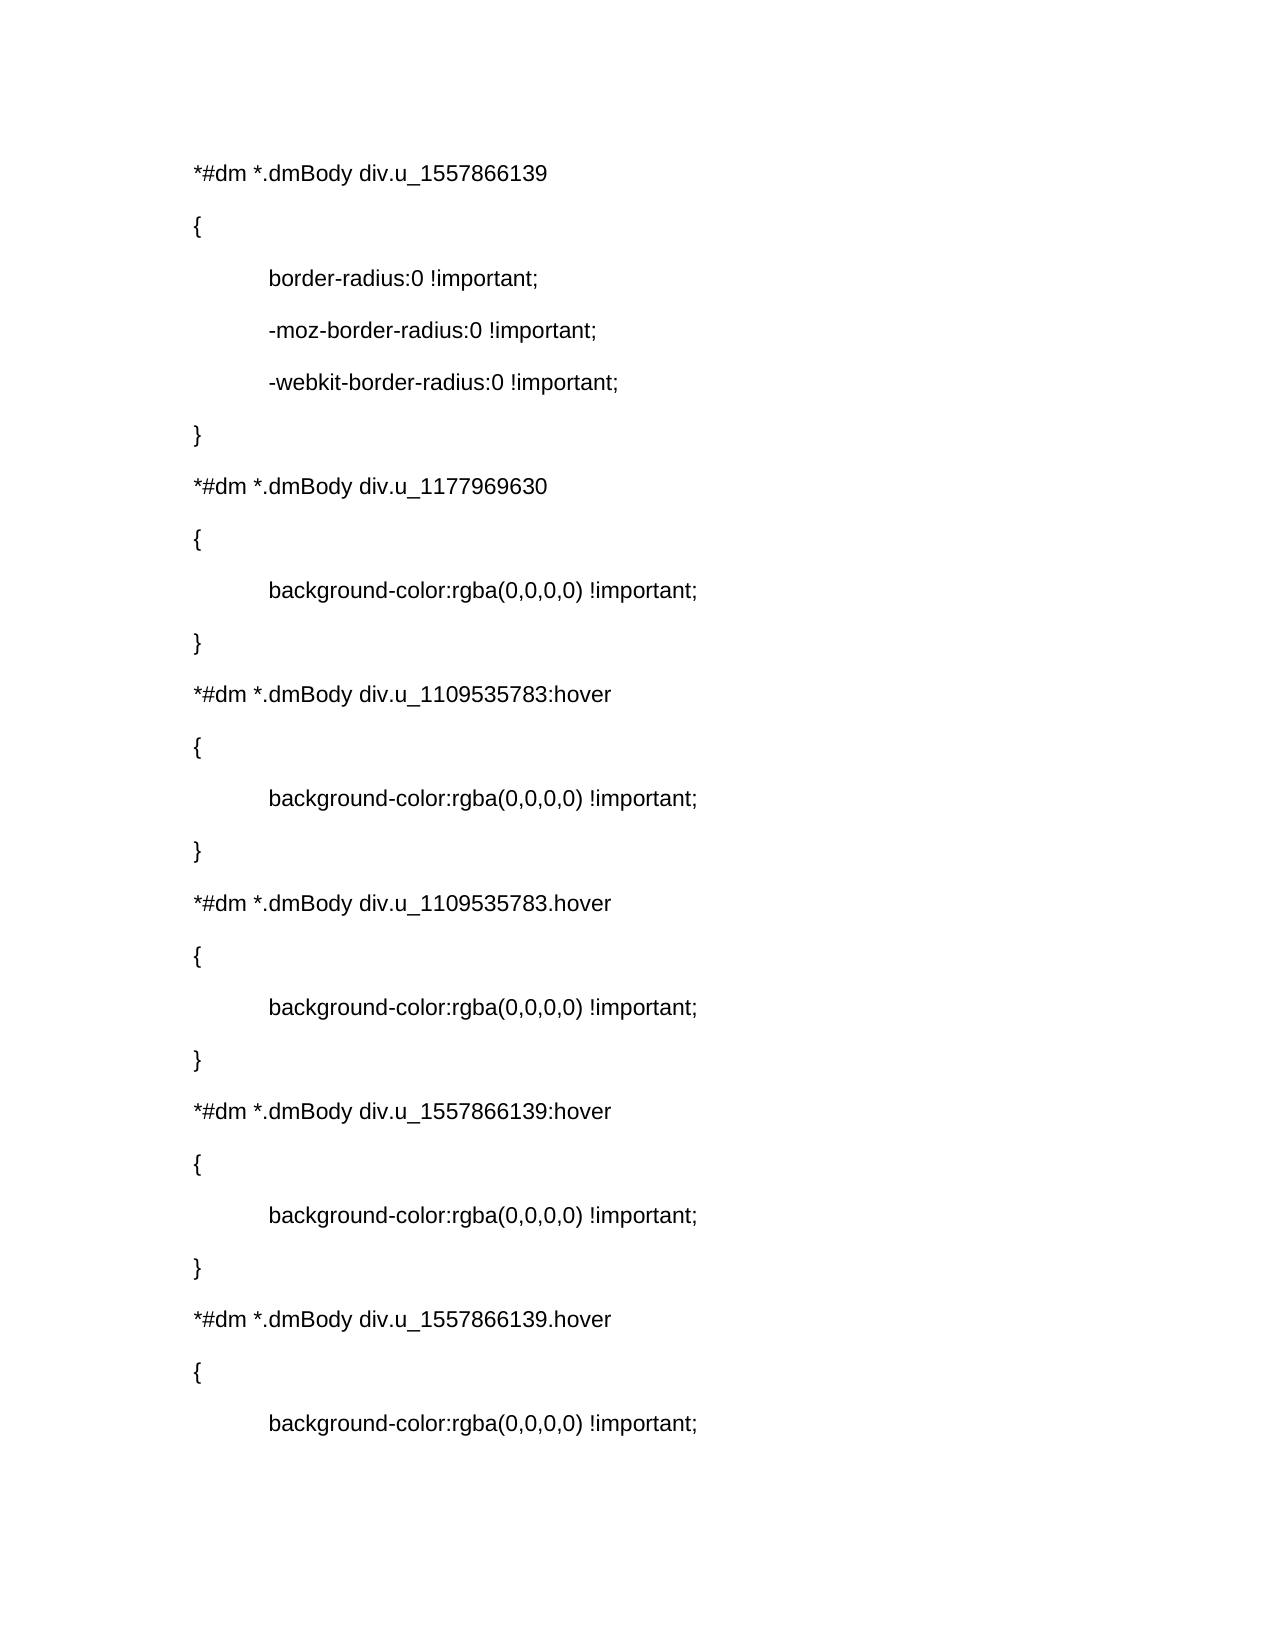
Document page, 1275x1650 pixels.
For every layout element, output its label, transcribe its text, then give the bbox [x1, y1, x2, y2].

table_cell [150, 723, 183, 775]
table_cell [150, 931, 183, 983]
table_cell [150, 671, 183, 723]
table_cell } [183, 410, 1125, 462]
table_cell [150, 775, 183, 827]
table_cell [150, 567, 183, 619]
table_cell [150, 1400, 183, 1452]
table_cell { [183, 931, 1125, 983]
table_cell background-color:rgba(0,0,0,0) !important; [183, 567, 1125, 619]
table_cell *#dm *.dmBody div.u_1557866139.hover [183, 1296, 1125, 1348]
table_cell *#dm *.dmBody div.u_1109535783.hover [183, 879, 1125, 931]
table_cell { [183, 1140, 1125, 1192]
table_cell [150, 254, 183, 306]
table_cell background-color:rgba(0,0,0,0) !important; [183, 1400, 1125, 1452]
table_cell background-color:rgba(0,0,0,0) !important; [183, 775, 1125, 827]
table_cell *#dm *.dmBody div.u_1557866139 [183, 150, 1125, 202]
table_cell *#dm *.dmBody div.u_1557866139:hover [183, 1088, 1125, 1139]
table_cell { [183, 515, 1125, 567]
table_cell *#dm *.dmBody div.u_1177969630 [183, 463, 1125, 514]
table_cell [150, 150, 183, 202]
table_cell [150, 358, 183, 410]
table_cell { [183, 1348, 1125, 1400]
table_cell } [183, 1244, 1125, 1296]
table_cell { [183, 202, 1125, 254]
table_cell [150, 1088, 183, 1139]
table_cell *#dm *.dmBody div.u_1109535783:hover [183, 671, 1125, 723]
table_cell [150, 306, 183, 358]
table_cell } [183, 1035, 1125, 1087]
table_cell [150, 1296, 183, 1348]
table_cell [150, 515, 183, 567]
table_cell background-color:rgba(0,0,0,0) !important; [183, 1192, 1125, 1244]
table_cell [150, 1244, 183, 1296]
table_cell background-color:rgba(0,0,0,0) !important; [183, 983, 1125, 1035]
table_cell -moz-border-radius:0 !important; [183, 306, 1125, 358]
table_cell [150, 827, 183, 879]
table_cell [150, 879, 183, 931]
table_cell border-radius:0 !important; [183, 254, 1125, 306]
table_cell [150, 463, 183, 514]
table_cell [150, 202, 183, 254]
table_cell [150, 1035, 183, 1087]
table_cell [150, 619, 183, 671]
table_cell [150, 1140, 183, 1192]
table_cell [150, 1192, 183, 1244]
table_cell [150, 1348, 183, 1400]
table_cell { [183, 723, 1125, 775]
table_cell [150, 410, 183, 462]
table_cell } [183, 619, 1125, 671]
table_cell [150, 983, 183, 1035]
table_cell } [183, 827, 1125, 879]
table_cell -webkit-border-radius:0 !important; [183, 358, 1125, 410]
